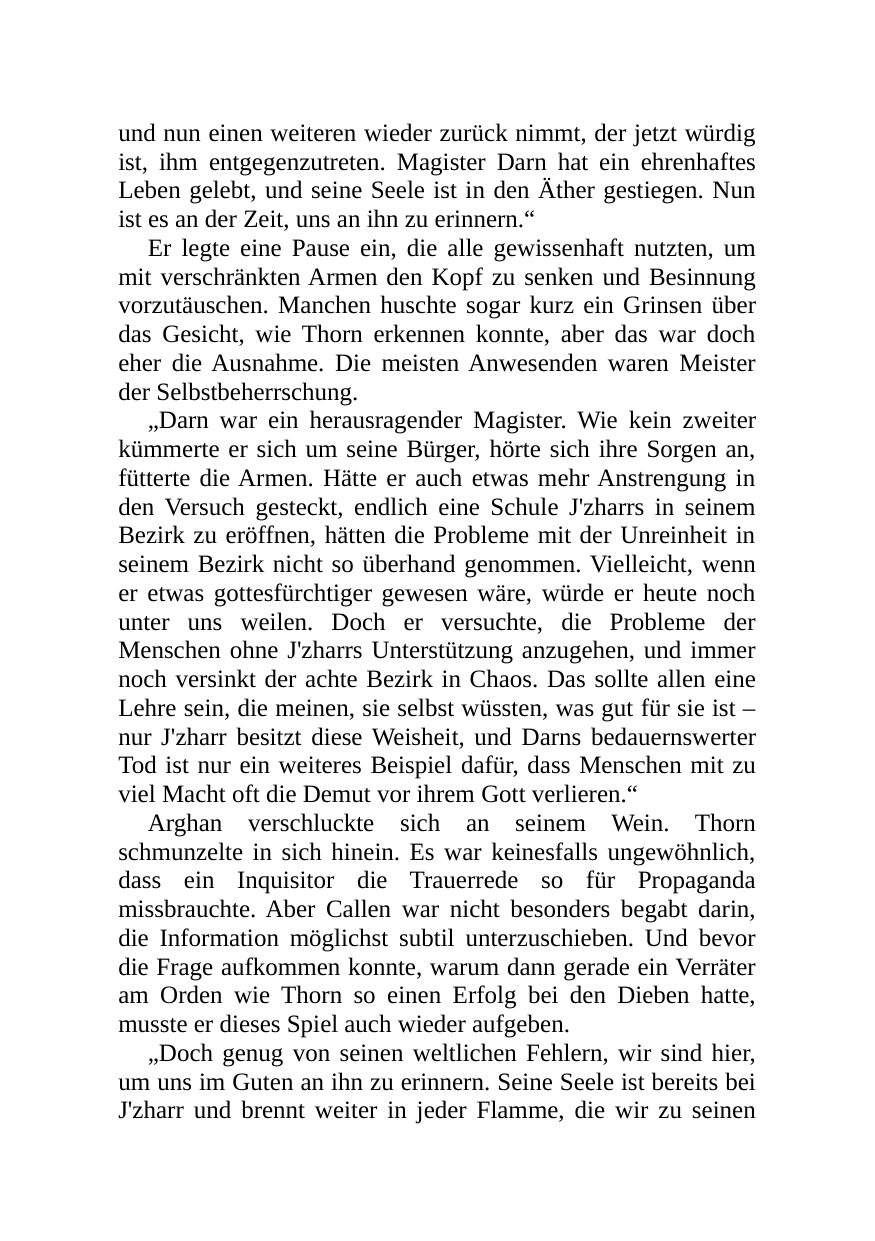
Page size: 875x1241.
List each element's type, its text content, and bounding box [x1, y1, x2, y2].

text Er legte eine Pause ein, die alle gewissenhaft nutzten, um mit verschränkten Armen den Kopf zu senken und Besinnung vorzutäuschen. Manchen huschte sogar kurz ein Grinsen über das Gesicht, wie Thorn erkennen konnte, aber das war doch eher die Ausnahme. Die meisten Anwesenden waren Meister der Selbstbeherrschung. [118, 233, 756, 406]
text „Doch genug von seinen weltlichen Fehlern, wir sind hier, um uns im Guten an ihn zu erinnern. Seine Seele ist bereits bei J'zharr und brennt weiter in jeder Flamme, die wir zu seinen [118, 1038, 756, 1124]
text „Darn war ein herausragender Magister. Wie kein zweiter kümmerte er sich um seine Bürger, hörte sich ihre Sorgen an, fütterte die Armen. Hätte er auch etwas mehr Anstrengung in den Versuch gesteckt, endlich eine Schule J'zharrs in seinem Bezirk zu eröffnen, hätten die Probleme mit der Unreinheit in seinem Bezirk nicht so überhand genommen. Vielleicht, wenn er etwas gottesfürchtiger gewesen wäre, würde er heute noch unter uns weilen. Doch er versuchte, die Probleme der Menschen ohne J'zharrs Unterstützung anzugehen, und immer noch versinkt der achte Bezirk in Chaos. Das sollte allen eine Lehre sein, die meinen, sie selbst wüssten, was gut für sie ist – nur J'zharr besitzt diese Weisheit, und Darns bedauernswerter Tod ist nur ein weiteres Beispiel dafür, dass Menschen mit zu viel Macht oft die Demut vor ihrem Gott verlieren.“ [118, 406, 756, 808]
text Arghan verschluckte sich an seinem Wein. Thorn schmunzelte in sich hinein. Es war keinesfalls ungewöhnlich, dass ein Inquisitor die Trauerrede so für Propaganda missbrauchte. Aber Callen war nicht besonders begabt darin, die Information möglichst subtil unterzuschieben. Und bevor die Frage aufkommen konnte, warum dann gerade ein Verräter am Orden wie Thorn so einen Erfolg bei den Dieben hatte, musste er dieses Spiel auch wieder aufgeben. [118, 808, 756, 1038]
text und nun einen weiteren wieder zurück nimmt, der jetzt würdig ist, ihm entgegenzutreten. Magister Darn hat ein ehrenhaftes Leben gelebt, und seine Seele ist in den Äther gestiegen. Nun ist es an der Zeit, uns an ihn zu erinnern.“ [118, 118, 756, 233]
